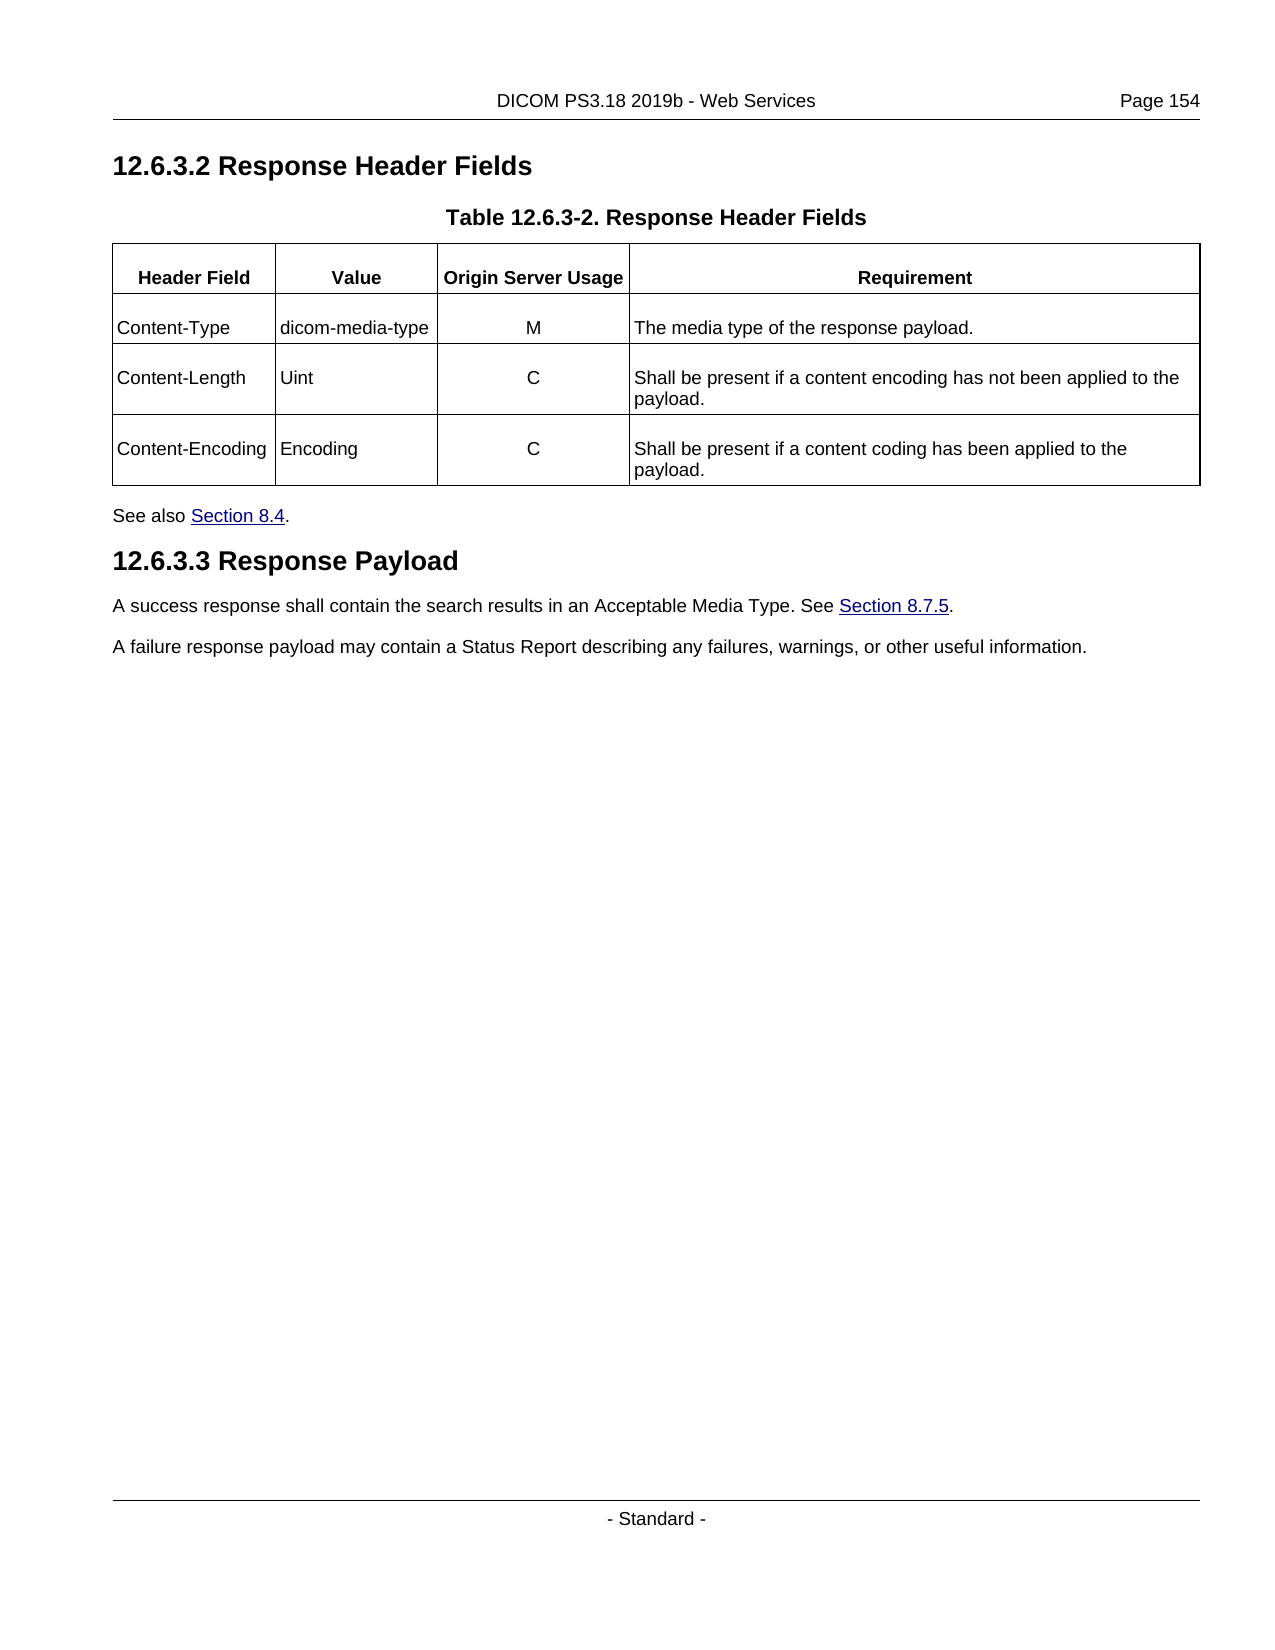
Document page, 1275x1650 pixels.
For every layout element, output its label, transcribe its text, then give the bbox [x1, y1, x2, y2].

text 12.6.3.2 Response Header Fields [112, 150, 1200, 181]
table_cell Shall be present if a content encoding has not been applied to the payload. [630, 344, 1199, 414]
table_cell Encoding [276, 415, 437, 485]
table_header Origin Server Usage [438, 244, 629, 293]
table_header Value [276, 244, 437, 293]
text A success response shall contain the search results in an Acceptable Media Type. See Section 8.7.5. [112, 595, 1200, 617]
text A failure response payload may contain a Status Report describing any failures, warnings, or other useful information. [112, 635, 1200, 657]
table_cell Uint [276, 344, 437, 414]
text 12.6.3.3 Response Payload [112, 545, 1200, 576]
table_header Header Field [113, 244, 275, 293]
text See also Section 8.4. [112, 505, 1200, 526]
table_cell Content-Length [113, 344, 275, 414]
table_cell dicom-media-type [276, 294, 437, 342]
text Table 12.6.3-2. Response Header Fields [112, 204, 1200, 229]
table_cell Shall be present if a content coding has been applied to the payload. [630, 415, 1199, 485]
table_cell Content-Encoding [113, 415, 275, 485]
table_cell C [438, 415, 629, 485]
table_cell Content-Type [113, 294, 275, 342]
table_cell C [438, 344, 629, 414]
table_cell The media type of the response payload. [630, 294, 1199, 342]
table_header Requirement [630, 244, 1199, 293]
table_cell M [438, 294, 629, 342]
